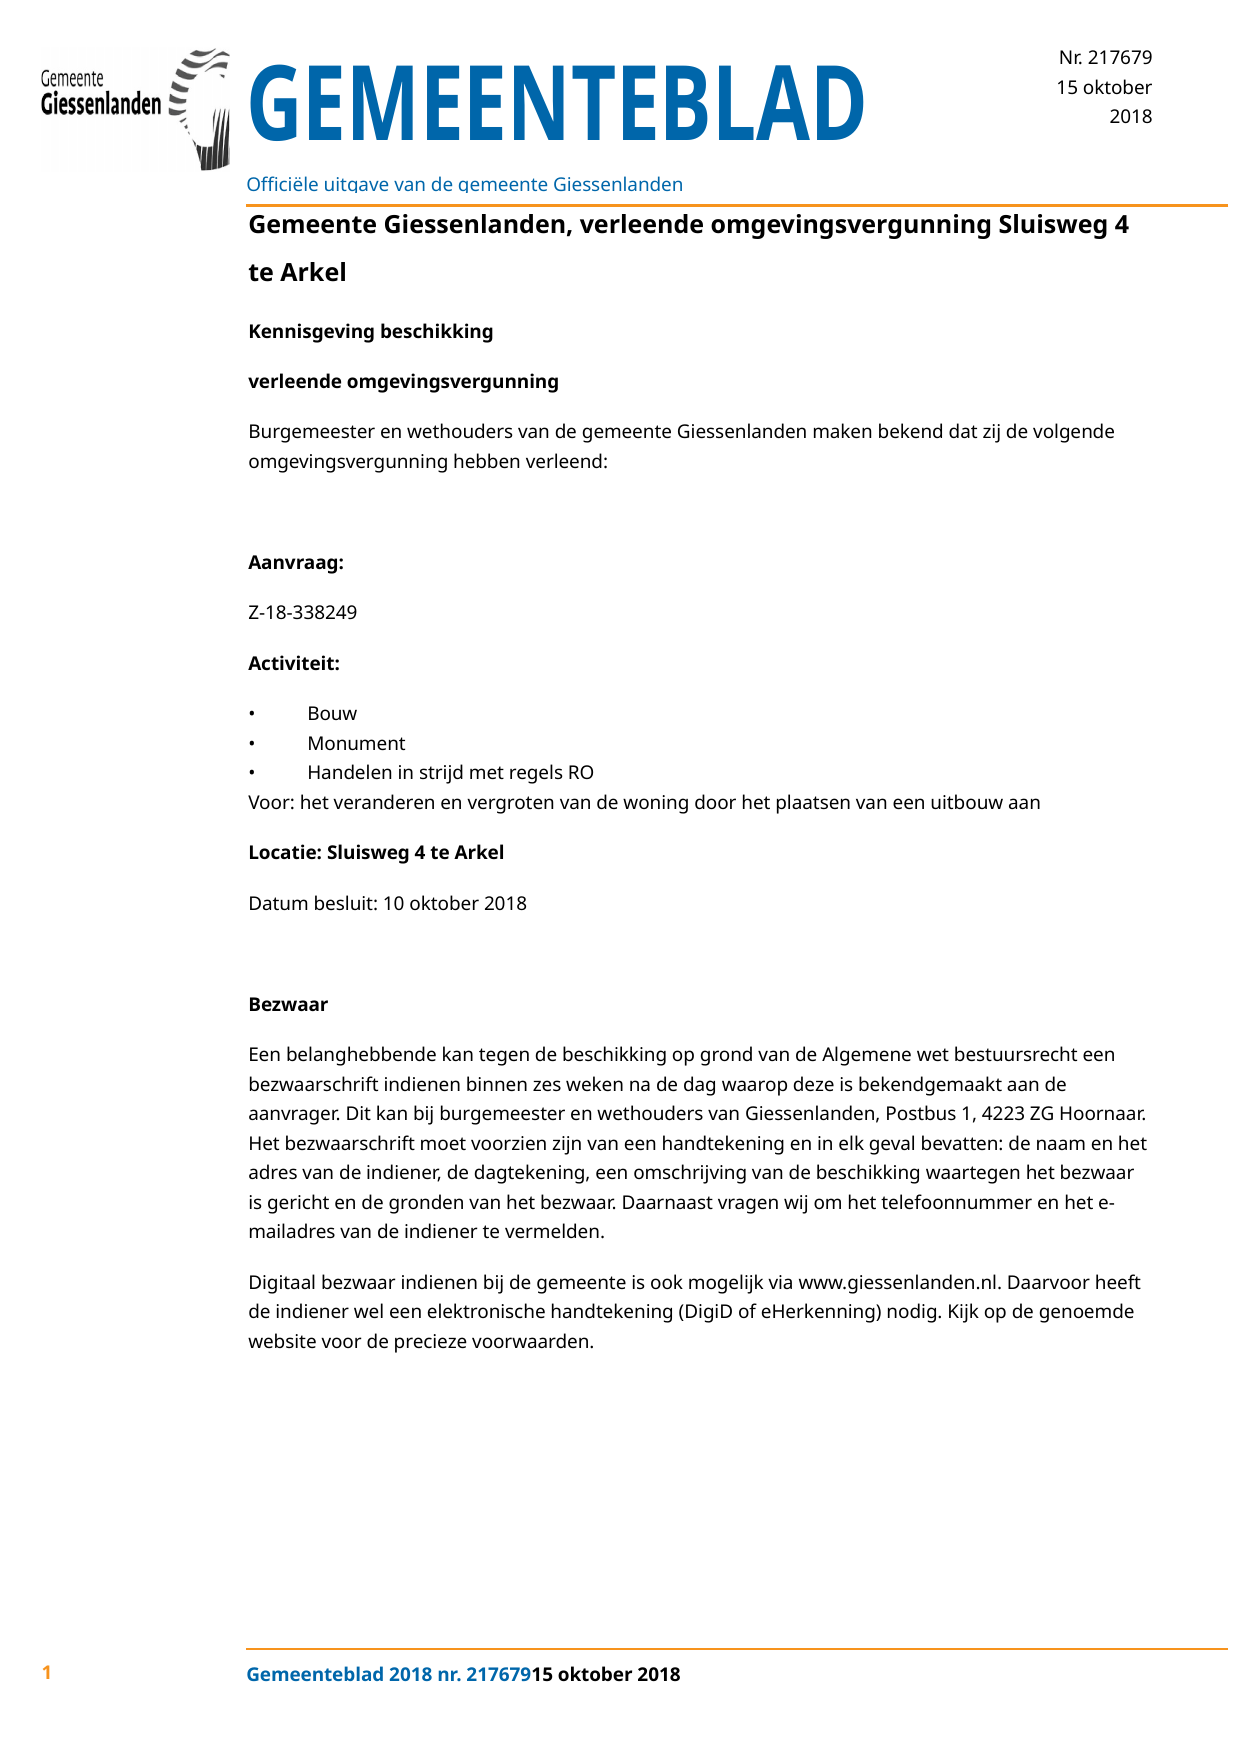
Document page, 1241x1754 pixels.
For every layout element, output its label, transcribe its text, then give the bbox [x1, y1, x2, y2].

text Datum besluit: 10 oktober 2018 [248, 890, 1152, 916]
list Handelen in strijd met regels RO [248, 759, 1152, 785]
text Locatie: Sluisweg 4 te Arkel [248, 839, 1152, 865]
text Gemeente Giessenlanden, verleende omgevingsvergunning Sluisweg 4 te Arkel [248, 207, 1152, 288]
text Voor: het veranderen en vergroten van de woning door het plaatsen van een uitbouw aan [248, 789, 1152, 815]
text Een belanghebbende kan tegen de beschikking op grond van de Algemene wet bestuursrecht een bezwaarschrift indienen binnen zes weken na de dag waarop deze is bekendgemaakt aan de aanvrager. Dit kan bij burgemeester en wethouders van Giessenlanden, Postbus 1, 4223 ZG Hoornaar. Het bezwaarschrift moet voorzien zijn van een handtekening en in elk geval bevatten: de naam en het adres van de indiener, de dagtekening, een omschrijving van de beschikking waartegen het bezwaar is gericht en de gronden van het bezwaar. Daarnaast vragen wij om het telefoonnummer en het e-mailadres van de indiener te vermelden. [248, 1041, 1152, 1244]
text Activiteit: [248, 650, 1152, 676]
list Monument [248, 730, 1152, 756]
text Aanvraag: [248, 549, 1152, 575]
picture [41, 47, 231, 172]
list Bouw [248, 700, 1152, 726]
text Bezwaar [248, 991, 1152, 1017]
text Z-18-338249 [248, 599, 1152, 625]
text Kennisgeving beschikking [248, 318, 1152, 344]
text verleende omgevingsvergunning [248, 368, 1152, 394]
text Burgemeester en wethouders van de gemeente Giessenlanden maken bekend dat zij de volgende omgevingsvergunning hebben verleend: [248, 419, 1152, 474]
text Digitaal bezwaar indienen bij de gemeente is ook mogelijk via www.giessenlanden.nl. Daarvoor heeft de indiener wel een elektronische handtekening (DigiD of eHerkenning) nodig. Kijk op de genoemde website voor de precieze voorwaarden. [248, 1269, 1152, 1354]
